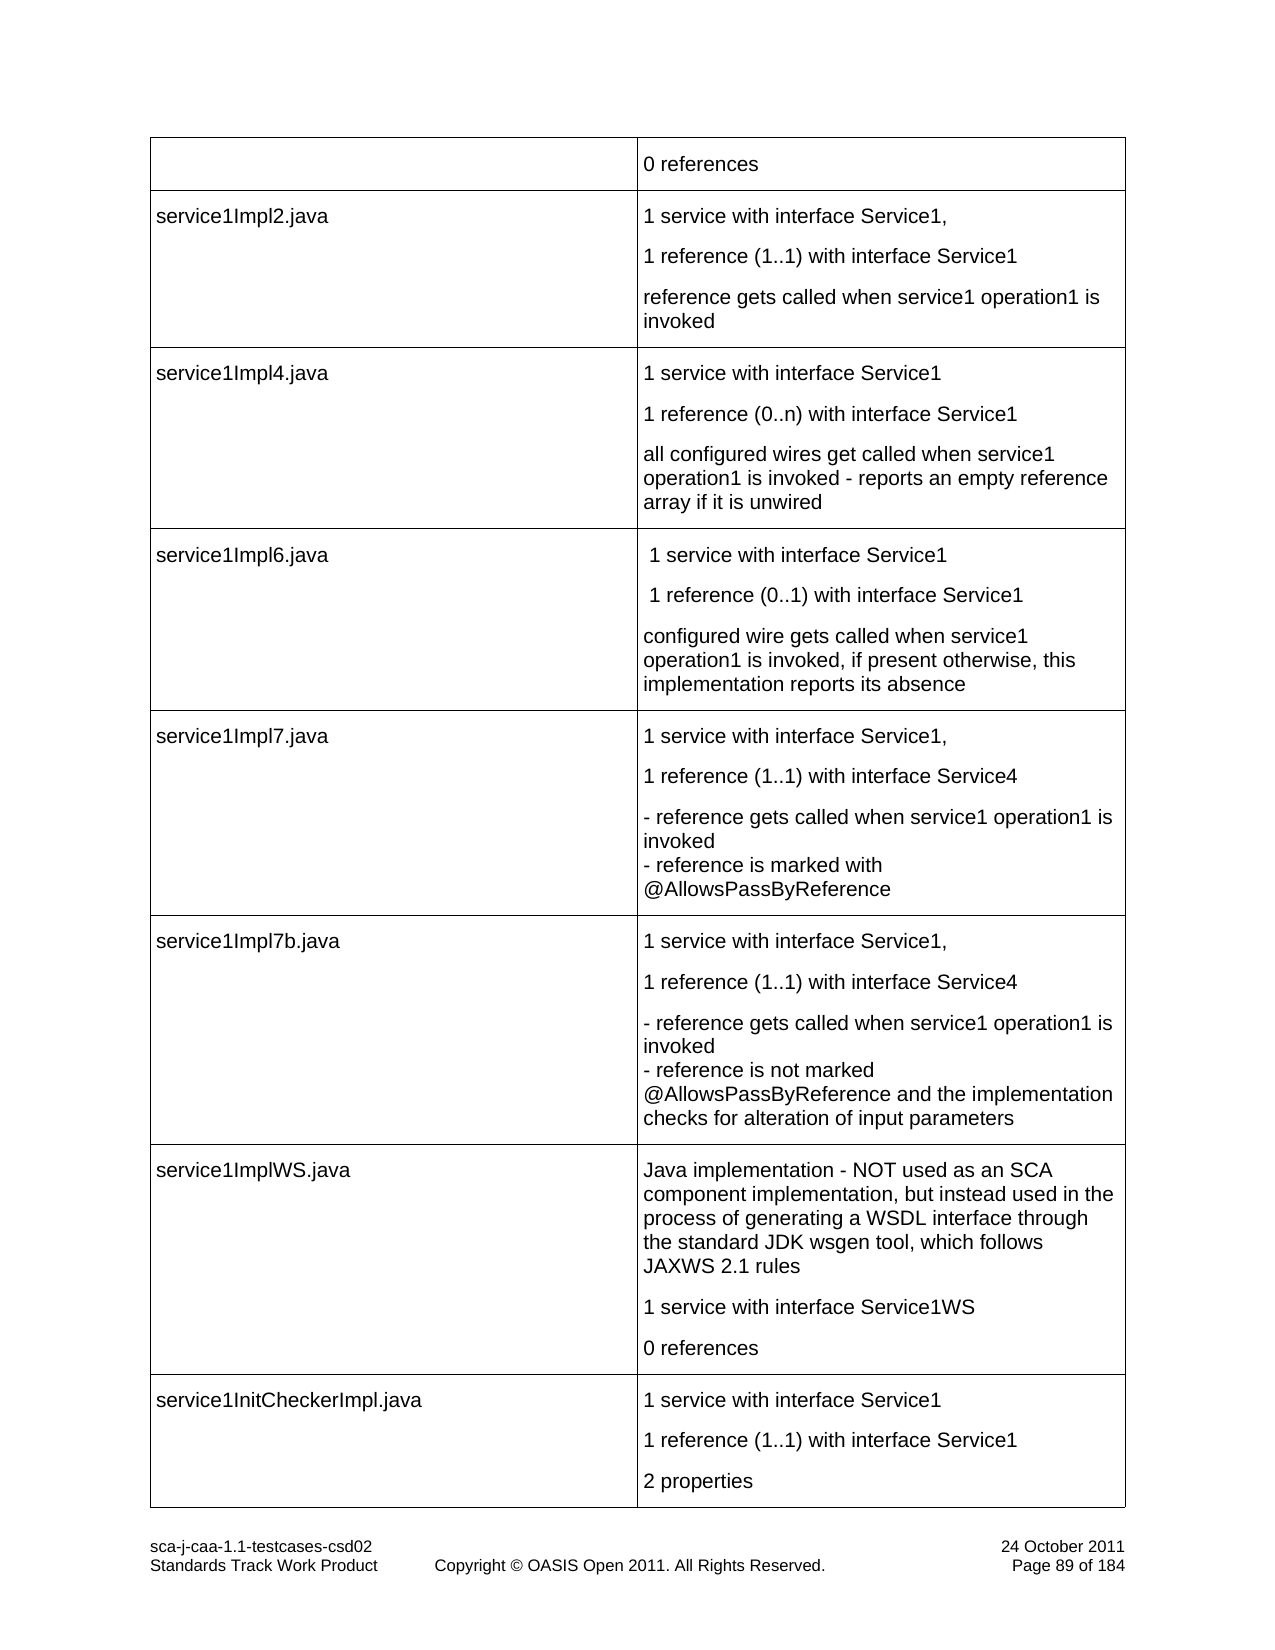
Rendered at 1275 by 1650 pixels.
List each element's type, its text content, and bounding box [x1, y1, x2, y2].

table_cell service1Impl6.java [151, 529, 637, 709]
table_cell 1 service with interface Service1, 1 reference (1..1) with interface Service1 reference gets called when service1 operation1 is invoked [638, 191, 1125, 347]
table_cell 1 service with interface Service1, 1 reference (1..1) with interface Service4 - reference gets called when service1 operation1 is invoked - reference is marked with @AllowsPassByReference [638, 711, 1125, 915]
table_cell 1 service with interface Service1, 1 reference (1..1) with interface Service4 - reference gets called when service1 operation1 is invoked - reference is not marked @AllowsPassByReference and the implementation checks for alteration of input parameters [638, 916, 1125, 1144]
table_cell service1ImplWS.java [151, 1145, 637, 1373]
table_cell service1Impl4.java [151, 348, 637, 528]
table_cell service1InitCheckerImpl.java [151, 1375, 637, 1507]
table_cell service1Impl7b.java [151, 916, 637, 1144]
table_cell service1Impl2.java [151, 191, 637, 347]
table_cell 0 references [638, 138, 1125, 189]
table_cell 1 service with interface Service1 1 reference (0..1) with interface Service1 configured wire gets called when service1 operation1 is invoked, if present otherwise, this implementation reports its absence [638, 529, 1125, 709]
table_cell Java implementation - NOT used as an SCA component implementation, but instead used in the process of generating a WSDL interface through the standard JDK wsgen tool, which follows JAXWS 2.1 rules 1 service with interface Service1WS 0 references [638, 1145, 1125, 1373]
table_cell [151, 138, 637, 189]
table_cell service1Impl7.java [151, 711, 637, 915]
table_cell 1 service with interface Service1 1 reference (1..1) with interface Service1 2 properties [638, 1375, 1125, 1507]
table_cell 1 service with interface Service1 1 reference (0..n) with interface Service1 all configured wires get called when service1 operation1 is invoked - reports an empty reference array if it is unwired [638, 348, 1125, 528]
